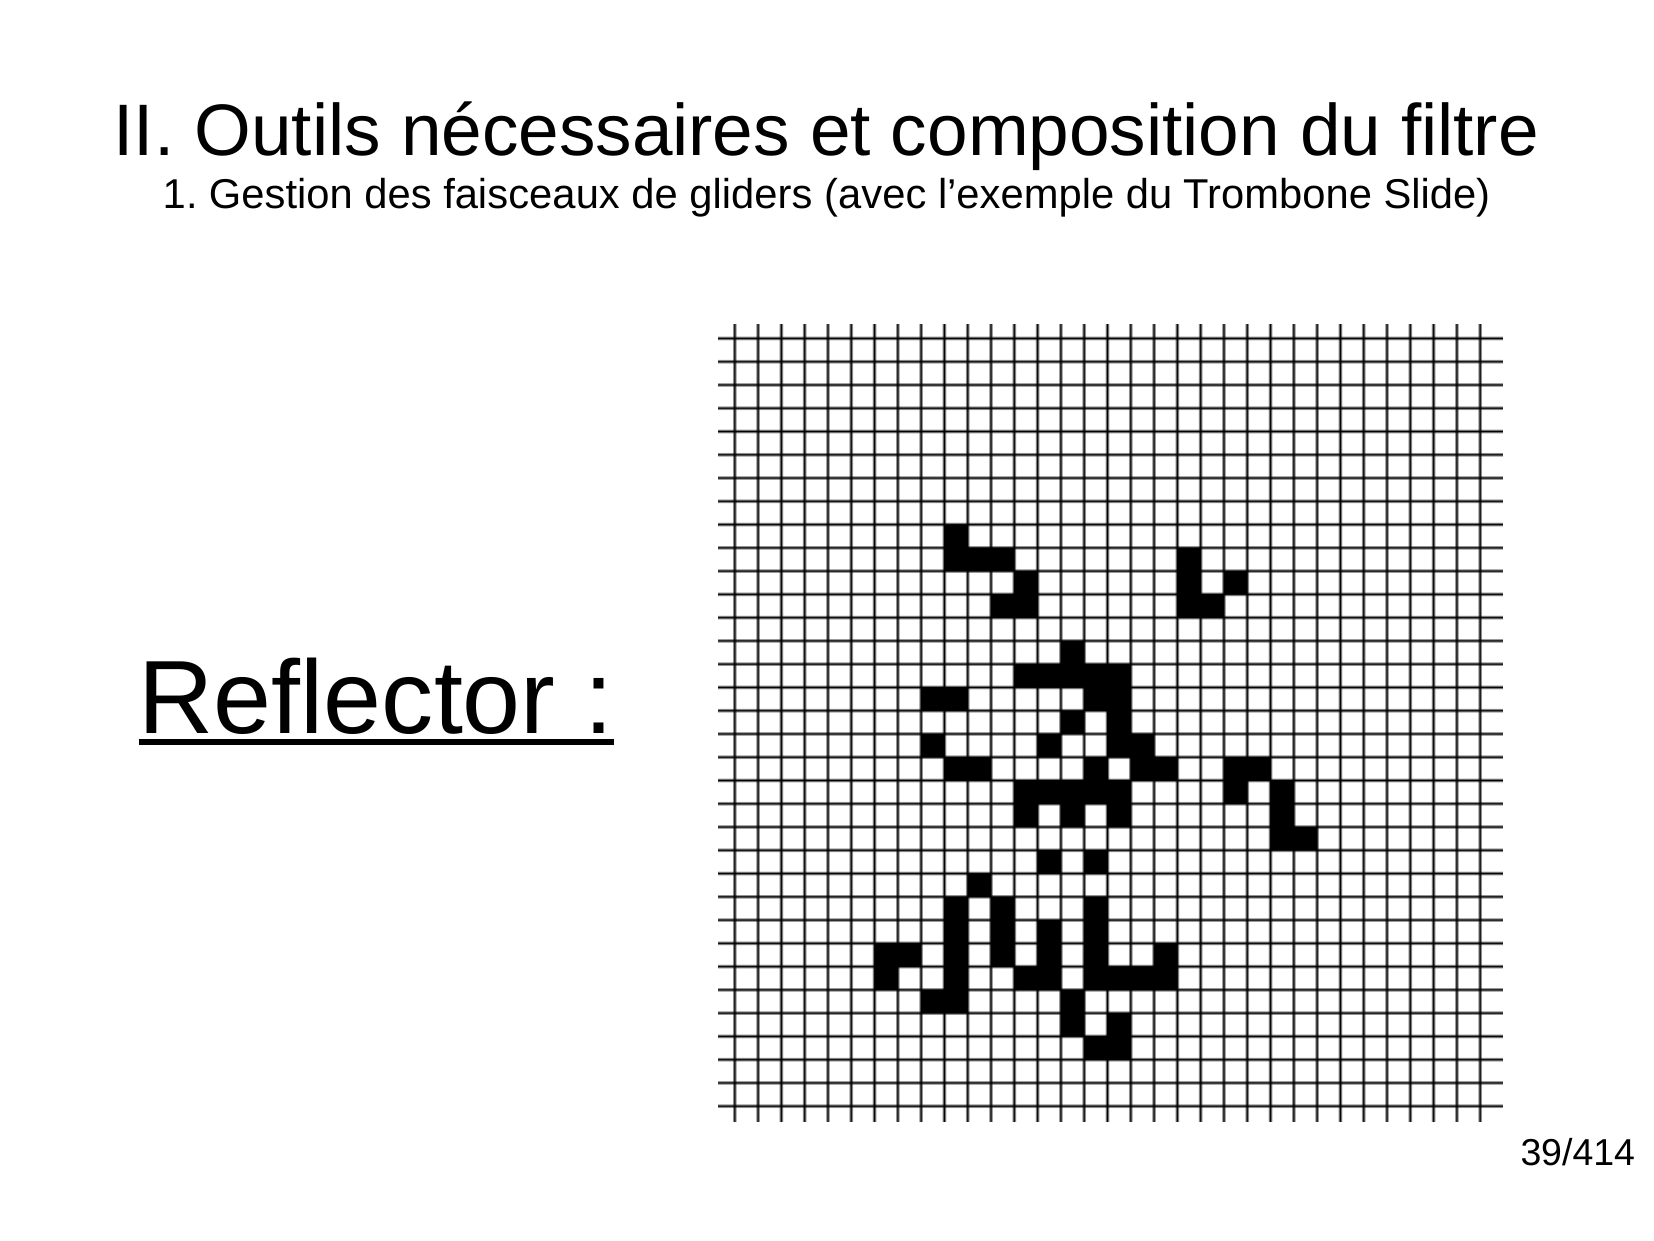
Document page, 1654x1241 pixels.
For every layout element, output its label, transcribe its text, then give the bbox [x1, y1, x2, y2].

title II. Outils nécessaires et composition du filtre 1. Gestion des faisceaux de gliders (avec l’exemple du Trombone Slide) [0, 30, 1654, 276]
picture [718, 324, 1503, 1123]
text_box Reflector : [124, 631, 629, 763]
text_box <number>/414 [1505, 1124, 1654, 1182]
